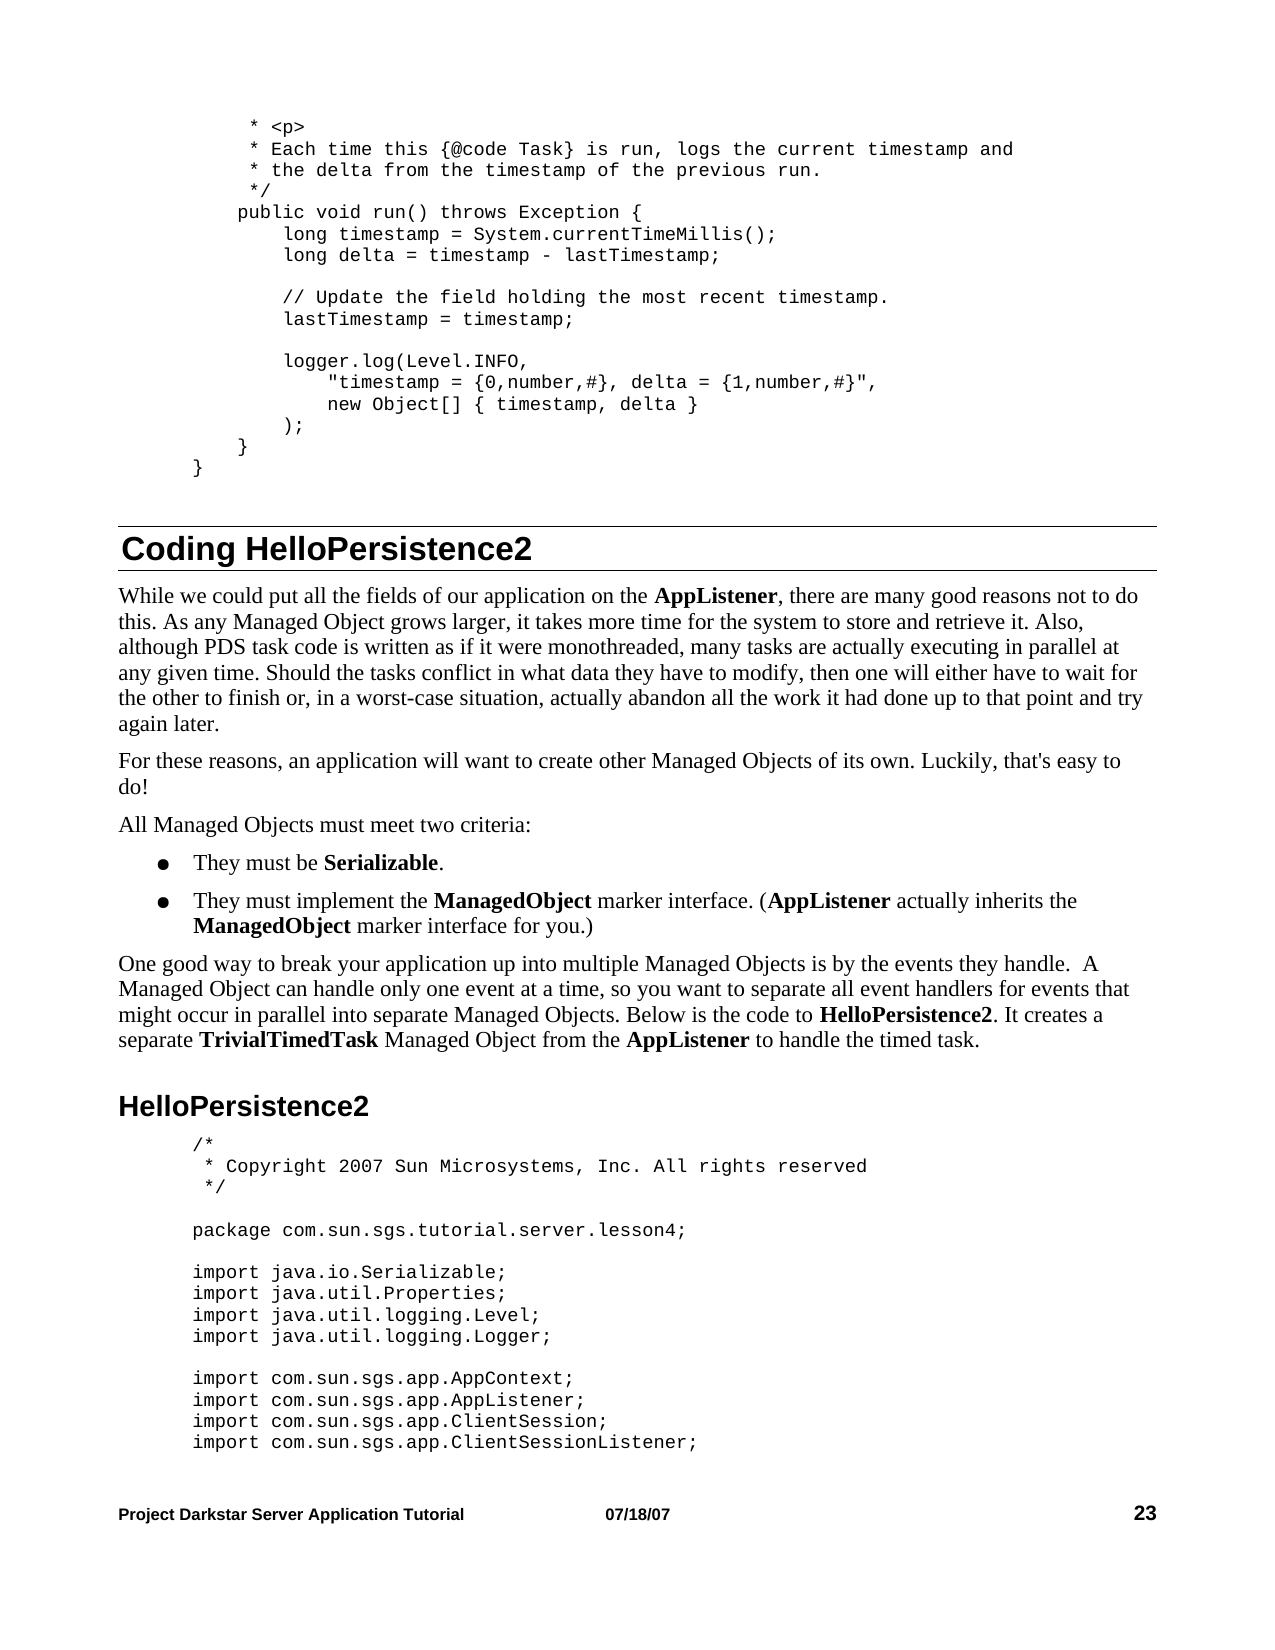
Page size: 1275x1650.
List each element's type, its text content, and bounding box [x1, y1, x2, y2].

text For these reasons, an application will want to create other Managed Objects of its own. Luckily, that's easy to do! [118, 748, 1157, 799]
text While we could put all the fields of our application on the AppListener, there are many good reasons not to do this. As any Managed Object grows larger, it takes more time for the system to store and retrieve it. Also, although PDS task code is written as if it were monothreaded, many tasks are actually executing in parallel at any given time. Should the tasks conflict in what data they have to modify, then one will either have to wait for the other to finish or, in a worst-case situation, actually abandon all the work it had done up to that point and try again later. [118, 583, 1157, 736]
text /* * Copyright 2007 Sun Microsystems, Inc. All rights reserved */ package com.sun.sgs.tutorial.server.lesson4; import java.io.Serializable; import java.util.Properties; import java.util.logging.Level; import java.util.logging.Logger; import com.sun.sgs.app.AppContext; import com.sun.sgs.app.AppListener; import com.sun.sgs.app.ClientSession; import com.sun.sgs.app.ClientSessionListener; [192, 1135, 1098, 1454]
list They must implement the ManagedObject marker interface. (AppListener actually inherits the ManagedObject marker interface for you.) [156, 888, 1157, 938]
list They must be Serializable. [156, 850, 1157, 875]
subtitle Coding HelloPersistence2 [118, 527, 1157, 570]
subtitle HelloPersistence2 [118, 1090, 1157, 1123]
text All Managed Objects must meet two criteria: [118, 812, 1157, 837]
text One good way to break your application up into multiple Managed Objects is by the events they handle. A Managed Object can handle only one event at a time, so you want to separate all event handlers for events that might occur in parallel into separate Managed Objects. Below is the code to HelloPersistence2. It creates a separate TrivialTimedTask Managed Object from the AppListener to handle the timed task. [118, 951, 1157, 1053]
text * <p> * Each time this {@code Task} is run, logs the current timestamp and * the delta from the timestamp of the previous run. */ public void run() throws Exception { long timestamp = System.currentTimeMillis(); long delta = timestamp - lastTimestamp; // Update the field holding the most recent timestamp. lastTimestamp = timestamp; logger.log(Level.INFO, "timestamp = {0,number,#}, delta = {1,number,#}", new Object[] { timestamp, delta } ); } } [192, 118, 1098, 501]
